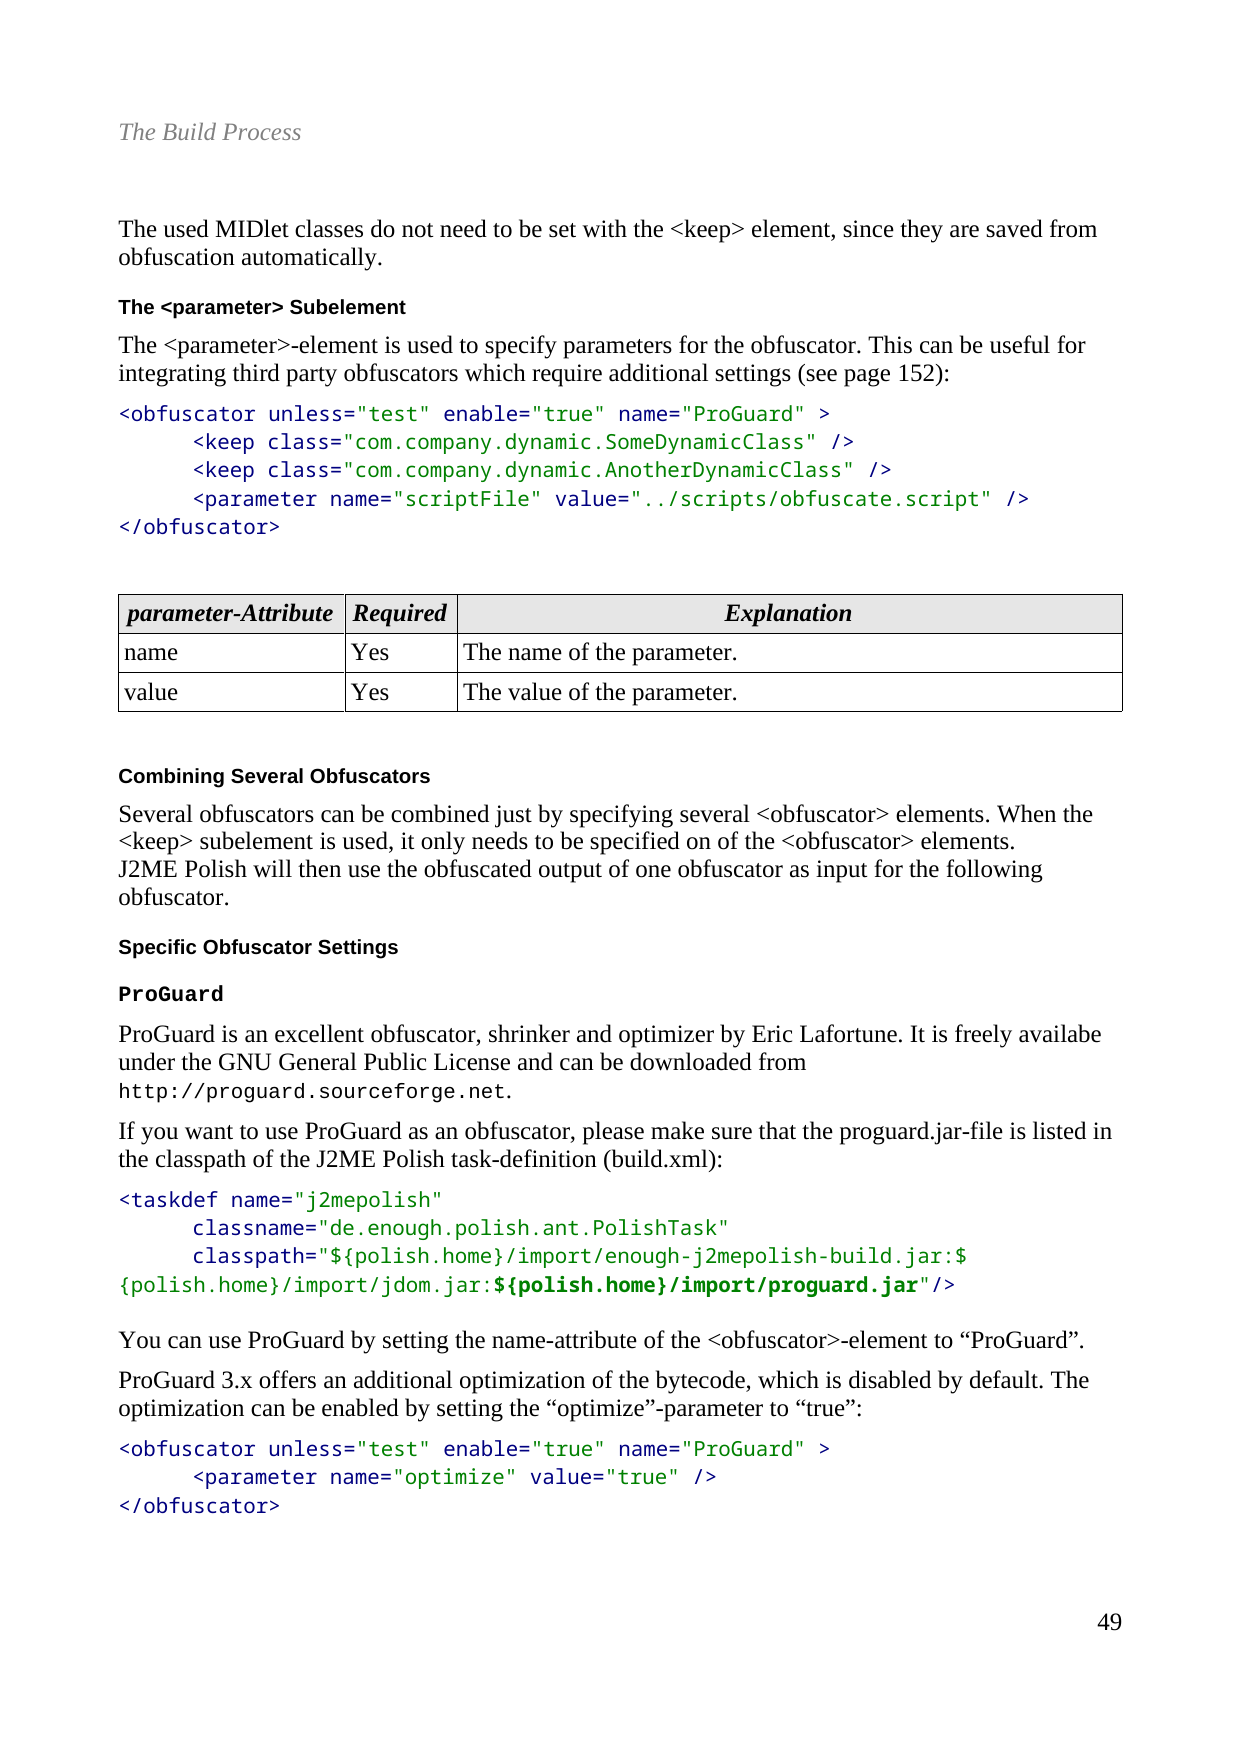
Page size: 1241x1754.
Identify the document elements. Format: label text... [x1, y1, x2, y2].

table_cell value [119, 673, 344, 711]
subtitle ProGuard [118, 983, 1122, 1008]
text ProGuard is an excellent obfuscator, shrinker and optimizer by Eric Lafortune. It is freely availabe under the GNU General Public License and can be downloaded from http://proguard.sourceforge.net. [118, 1021, 1122, 1104]
text The used MIDlet classes do not need to be set with the <keep> element, since they are saved from obfuscation automatically. [118, 216, 1122, 271]
text classpath="${polish.home}/import/enough-j2mepolish-build.jar:${polish.home}/import/jdom.jar:${polish.home}/import/proguard.jar"/> [118, 1241, 1122, 1298]
table_header Explanation [458, 595, 1122, 633]
table_header parameter-Attribute [119, 595, 344, 633]
subtitle Specific Obfuscator Settings [118, 936, 1122, 958]
table_cell Yes [346, 673, 457, 711]
text <obfuscator unless="test" enable="true" name="ProGuard" > <keep class="com.company.dynamic.SomeDynamicClass" /> <keep class="com.company.dynamic.AnotherDynamicClass" /> <parameter name="scriptFile" value="../scripts/obfuscate.script" /> </obfuscator> [118, 399, 1122, 540]
text <obfuscator unless="test" enable="true" name="ProGuard" > [118, 1434, 1122, 1462]
subtitle The <parameter> Subelement [118, 296, 1122, 319]
text You can use ProGuard by setting the name-attribute of the <obfuscator>-element to “ProGuard”. [118, 1326, 1122, 1354]
subtitle Combining Several Obfuscators [118, 764, 1122, 787]
table_cell name [119, 634, 344, 672]
text Several obfuscators can be combined just by specifying several <obfuscator> elements. When the <keep> subelement is used, it only needs to be specified on of the <obfuscator> elements. J2ME Polish will then use the obfuscated output of one obfuscator as input for the following obfuscator. [118, 800, 1122, 911]
text <taskdef name="j2mepolish" [118, 1185, 1122, 1213]
table_cell The name of the parameter. [458, 634, 1122, 672]
table_header Required [346, 595, 457, 633]
text The <parameter>-element is used to specify parameters for the obfuscator. This can be useful for integrating third party obfuscators which require additional settings (see page 156): [118, 331, 1122, 387]
text classname="de.enough.polish.ant.PolishTask" [118, 1213, 1122, 1241]
text If you want to use ProGuard as an obfuscator, please make sure that the proguard.jar-file is listed in the classpath of the J2ME Polish task-definition (build.xml): [118, 1117, 1122, 1172]
text </obfuscator> [118, 1491, 1122, 1519]
table_cell The value of the parameter. [458, 673, 1122, 711]
text ProGuard 3.x offers an additional optimization of the bytecode, which is disabled by default. The optimization can be enabled by setting the “optimize”-parameter to “true”: [118, 1366, 1122, 1422]
table_cell Yes [346, 634, 457, 672]
text <parameter name="optimize" value="true" /> [118, 1462, 1122, 1491]
